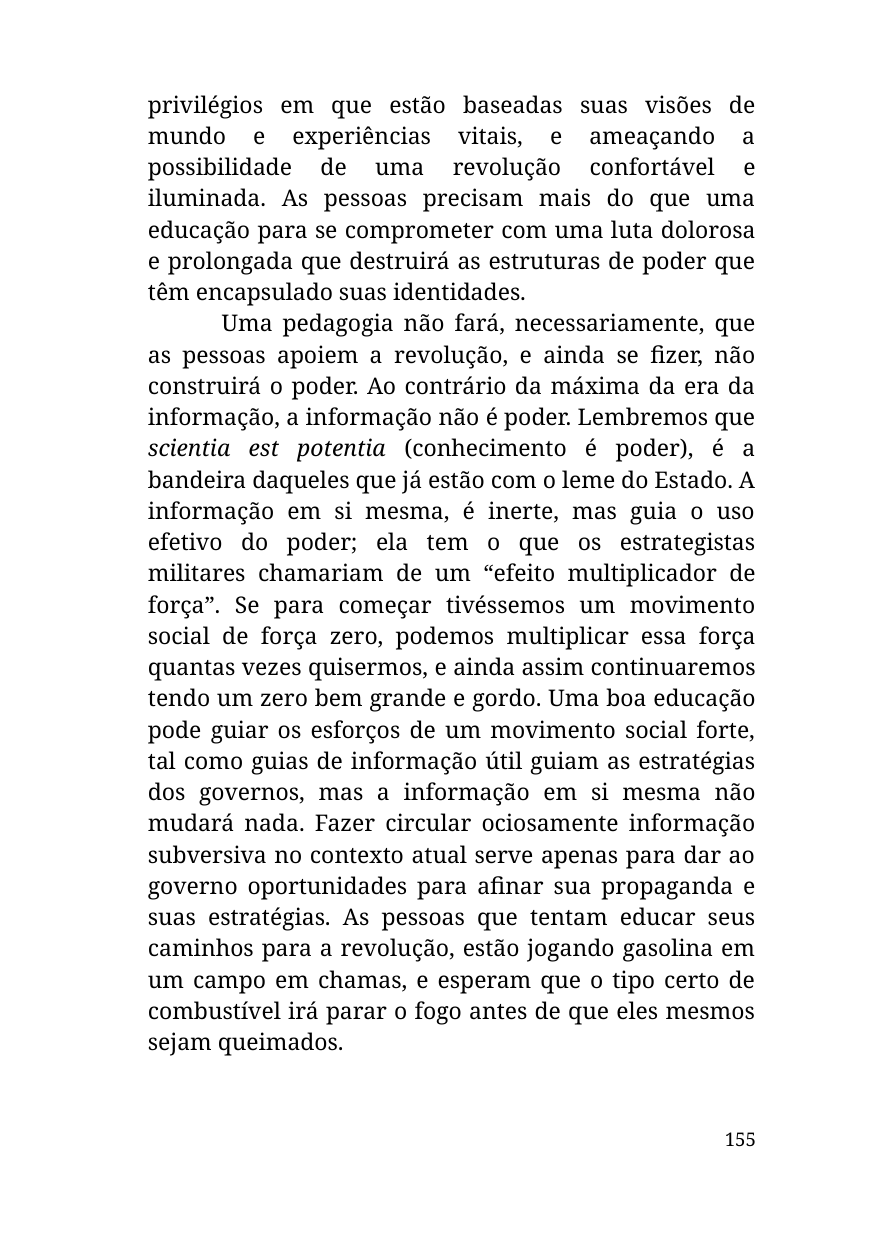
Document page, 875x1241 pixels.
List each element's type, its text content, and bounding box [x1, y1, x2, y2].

text Uma pedagogia não fará, necessariamente, que as pessoas apoiem a revolução, e ainda se fizer, não construirá o poder. Ao contrário da máxima da era da informação, a informação não é poder. Lembremos que scientia est potentia (conhecimento é poder), é a bandeira daqueles que já estão com o leme do Estado. A informação em si mesma, é inerte, mas guia o uso efetivo do poder; ela tem o que os estrategistas militares chamariam de um “efeito multiplicador de força”. Se para começar tivéssemos um movimento social de força zero, podemos multiplicar essa força quantas vezes quisermos, e ainda assim continuaremos tendo um zero bem grande e gordo. Uma boa educação pode guiar os esforços de um movimento social forte, tal como guias de informação útil guiam as estratégias dos governos, mas a informação em si mesma não mudará nada. Fazer circular ociosamente informação subversiva no contexto atual serve apenas para dar ao governo oportunidades para afinar sua propaganda e suas estratégias. As pessoas que tentam educar seus caminhos para a revolução, estão jogando gasolina em um campo em chamas, e esperam que o tipo certo de combustível irá parar o fogo antes de que eles mesmos sejam queimados. [148, 307, 756, 1057]
text privilégios em que estão baseadas suas visões de mundo e experiências vitais, e ameaçando a possibilidade de uma revolução confortável e iluminada. As pessoas precisam mais do que uma educação para se comprometer com uma luta dolorosa e prolongada que destruirá as estruturas de poder que têm encapsulado suas identidades. [148, 88, 756, 307]
